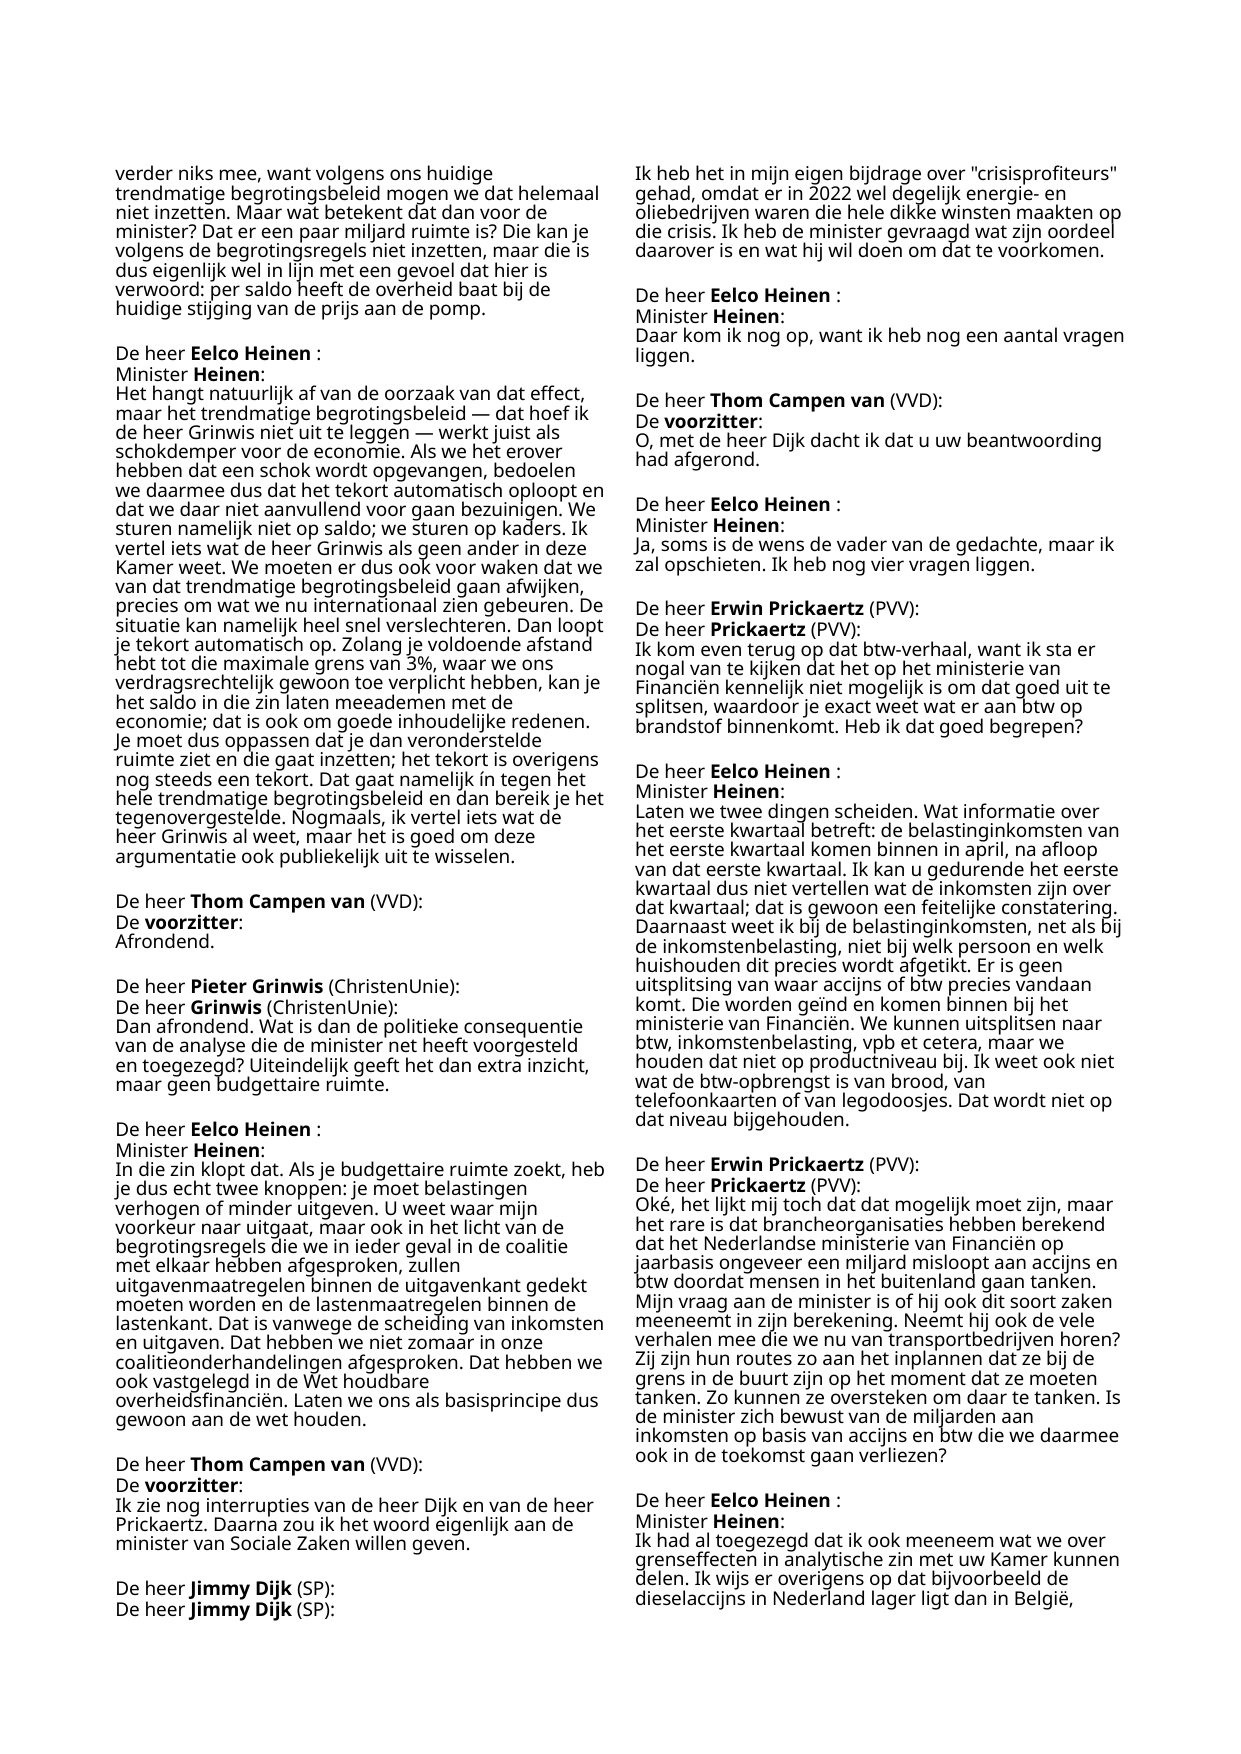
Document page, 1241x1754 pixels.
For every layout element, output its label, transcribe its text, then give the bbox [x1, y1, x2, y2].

text De heer Eelco Heinen : [635, 282, 1125, 308]
text De heer Thom Campen van (VVD): [115, 888, 605, 914]
text De heer Eelco Heinen : [115, 1116, 605, 1142]
text De voorzitter: [115, 1477, 605, 1497]
text Laten we twee dingen scheiden. Wat informatie over het eerste kwartaal betreft: de belastinginkomsten van het eerste kwartaal komen binnen in april, na afloop van dat eerste kwartaal. Ik kan u gedurende het eerste kwartaal dus niet vertellen wat de inkomsten zijn over dat kwartaal; dat is gewoon een feitelijke constatering. Daarnaast weet ik bij de belastinginkomsten, net als bij de inkomstenbelasting, niet bij welk persoon en welk huishouden dit precies wordt afgetikt. Er is geen uitsplitsing van waar accijns of btw precies vandaan komt. Die worden geïnd en komen binnen bij het ministerie van Financiën. We kunnen uitsplitsen naar btw, inkomstenbelasting, vpb et cetera, maar we houden dat niet op productniveau bij. Ik weet ook niet wat de btw-opbrengst is van brood, van telefoonkaarten of van legodoosjes. Dat wordt niet op dat niveau bijgehouden. [635, 803, 1125, 1130]
text De heer Pieter Grinwis (ChristenUnie): [115, 973, 605, 999]
text Oké, het lijkt mij toch dat dat mogelijk moet zijn, maar het rare is dat brancheorganisaties hebben berekend dat het Nederlandse ministerie van Financiën op jaarbasis ongeveer een miljard misloopt aan accijns en btw doordat mensen in het buitenland gaan tanken. Mijn vraag aan de minister is of hij ook dit soort zaken meeneemt in zijn berekening. Neemt hij ook de vele verhalen mee die we nu van transportbedrijven horen? Zij zijn hun routes zo aan het inplannen dat ze bij de grens in de buurt zijn op het moment dat ze moeten tanken. Zo kunnen ze oversteken om daar te tanken. Is de minister zich bewust van de miljarden aan inkomsten op basis van accijns en btw die we daarmee ook in de toekomst gaan verliezen? [635, 1196, 1125, 1466]
text Afrondend. [115, 933, 605, 952]
text Ik zie nog interrupties van de heer Dijk en van de heer Prickaertz. Daarna zou ik het woord eigenlijk aan de minister van Sociale Zaken willen geven. [115, 1497, 605, 1554]
text verder niks mee, want volgens ons huidige trendmatige begrotingsbeleid mogen we dat helemaal niet inzetten. Maar wat betekent dat dan voor de minister? Dat er een paar miljard ruimte is? Die kan je volgens de begrotingsregels niet inzetten, maar die is dus eigenlijk wel in lijn met een gevoel dat hier is verwoord: per saldo heeft de overheid baat bij de huidige stijging van de prijs aan de pomp. [115, 165, 605, 319]
text De voorzitter: [115, 914, 605, 933]
text De heer Jimmy Dijk (SP): [115, 1601, 605, 1620]
text Minister Heinen: [635, 308, 1125, 327]
text Minister Heinen: [635, 517, 1125, 536]
text Ik kom even terug op dat btw-verhaal, want ik sta er nogal van te kijken dat het op het ministerie van Financiën kennelijk niet mogelijk is om dat goed uit te splitsen, waardoor je exact weet wat er aan btw op brandstof binnenkomt. Heb ik dat goed begrepen? [635, 641, 1125, 737]
text Minister Heinen: [635, 783, 1125, 803]
text De heer Thom Campen van (VVD): [635, 387, 1125, 413]
text Het hangt natuurlijk af van de oorzaak van dat effect, maar het trendmatige begrotingsbeleid — dat hoef ik de heer Grinwis niet uit te leggen — werkt juist als schokdemper voor de economie. Als we het erover hebben dat een schok wordt opgevangen, bedoelen we daarmee dus dat het tekort automatisch oploopt en dat we daar niet aanvullend voor gaan bezuinigen. We sturen namelijk niet op saldo; we sturen op kaders. Ik vertel iets wat de heer Grinwis als geen ander in deze Kamer weet. We moeten er dus ook voor waken dat we van dat trendmatige begrotingsbeleid gaan afwijken, precies om wat we nu internationaal zien gebeuren. De situatie kan namelijk heel snel verslechteren. Dan loopt je tekort automatisch op. Zolang je voldoende afstand hebt tot die maximale grens van 3%, waar we ons verdragsrechtelijk gewoon toe verplicht hebben, kan je het saldo in die zin laten meeademen met de economie; dat is ook om goede inhoudelijke redenen. Je moet dus oppassen dat je dan veronderstelde ruimte ziet en die gaat inzetten; het tekort is overigens nog steeds een tekort. Dat gaat namelijk ín tegen het hele trendmatige begrotingsbeleid en dan bereik je het tegenovergestelde. Nogmaals, ik vertel iets wat de heer Grinwis al weet, maar het is goed om deze argumentatie ook publiekelijk uit te wisselen. [115, 385, 605, 867]
text Dan afrondend. Wat is dan de politieke consequentie van de analyse die de minister net heeft voorgesteld en toegezegd? Uiteindelijk geeft het dan extra inzicht, maar geen budgettaire ruimte. [115, 1018, 605, 1095]
text De heer Eelco Heinen : [115, 340, 605, 366]
text De heer Erwin Prickaertz (PVV): [635, 1151, 1125, 1177]
text De heer Jimmy Dijk (SP): [115, 1575, 605, 1601]
text Minister Heinen: [115, 366, 605, 385]
text Minister Heinen: [115, 1142, 605, 1161]
text De heer Prickaertz (PVV): [635, 1177, 1125, 1196]
text De heer Eelco Heinen : [635, 1487, 1125, 1513]
text In die zin klopt dat. Als je budgettaire ruimte zoekt, heb je dus echt twee knoppen: je moet belastingen verhogen of minder uitgeven. U weet waar mijn voorkeur naar uitgaat, maar ook in het licht van de begrotingsregels die we in ieder geval in de coalitie met elkaar hebben afgesproken, zullen uitgavenmaatregelen binnen de uitgavenkant gedekt moeten worden en de lastenmaatregelen binnen de lastenkant. Dat is vanwege de scheiding van inkomsten en uitgaven. Dat hebben we niet zomaar in onze coalitieonderhandelingen afgesproken. Dat hebben we ook vastgelegd in de Wet houdbare overheidsfinanciën. Laten we ons als basisprincipe dus gewoon aan de wet houden. [115, 1161, 605, 1431]
text De heer Grinwis (ChristenUnie): [115, 999, 605, 1018]
text Minister Heinen: [635, 1513, 1125, 1532]
text Ja, soms is de wens de vader van de gedachte, maar ik zal opschieten. Ik heb nog vier vragen liggen. [635, 536, 1125, 575]
text Daar kom ik nog op, want ik heb nog een aantal vragen liggen. [635, 327, 1125, 366]
text De heer Thom Campen van (VVD): [115, 1452, 605, 1477]
text Ik had al toegezegd dat ik ook meeneem wat we over grenseffecten in analytische zin met uw Kamer kunnen delen. Ik wijs er overigens op dat bijvoorbeeld de dieselaccijns in Nederland lager ligt dan in België, [635, 1532, 1125, 1609]
text De heer Eelco Heinen : [635, 758, 1125, 783]
text De voorzitter: [635, 413, 1125, 432]
text De heer Erwin Prickaertz (PVV): [635, 596, 1125, 621]
text De heer Prickaertz (PVV): [635, 621, 1125, 641]
text Ik heb het in mijn eigen bijdrage over "crisisprofiteurs" gehad, omdat er in 2022 wel degelijk energie- en oliebedrijven waren die hele dikke winsten maakten op die crisis. Ik heb de minister gevraagd wat zijn oordeel daarover is en wat hij wil doen om dat te voorkomen. [635, 165, 1125, 262]
text O, met de heer Dijk dacht ik dat u uw beantwoording had afgerond. [635, 432, 1125, 470]
text De heer Eelco Heinen : [635, 491, 1125, 517]
